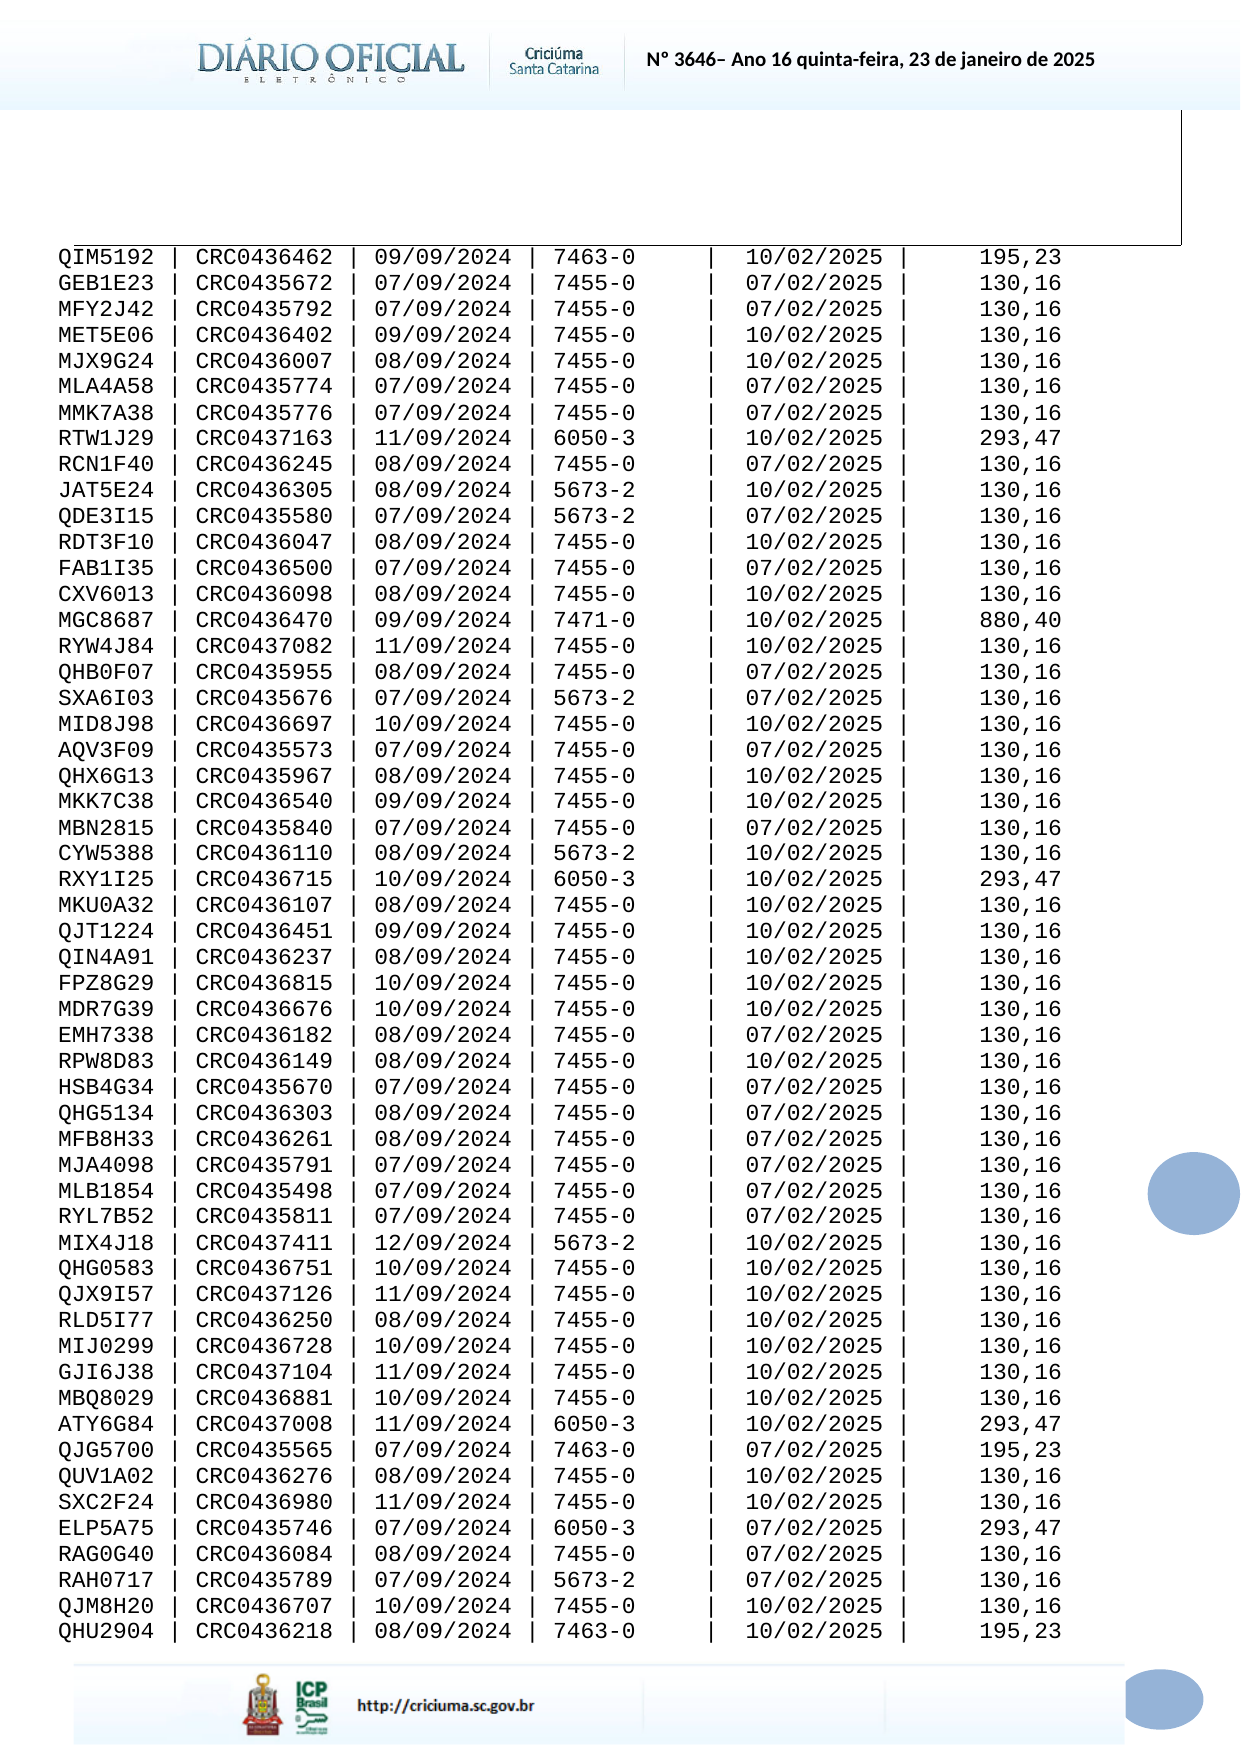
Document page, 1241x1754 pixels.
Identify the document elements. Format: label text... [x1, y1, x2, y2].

text QJG5700 | CRC0435565 | 07/09/2024 | 7463-0 | 07/02/2025 | 195,23 [44, 1438, 1181, 1464]
text CYW5388 | CRC0436110 | 08/09/2024 | 5673-2 | 10/02/2025 | 130,16 [44, 842, 1181, 868]
text MID8J98 | CRC0436697 | 10/09/2024 | 7455-0 | 10/02/2025 | 130,16 [44, 712, 1181, 738]
text QHG0583 | CRC0436751 | 10/09/2024 | 7455-0 | 10/02/2025 | 130,16 [44, 1257, 1181, 1283]
text FAB1I35 | CRC0436500 | 07/09/2024 | 7455-0 | 07/02/2025 | 130,16 [44, 556, 1181, 582]
text QIN4A91 | CRC0436237 | 08/09/2024 | 7455-0 | 10/02/2025 | 130,16 [44, 946, 1181, 971]
text AQV3F09 | CRC0435573 | 07/09/2024 | 7455-0 | 07/02/2025 | 130,16 [44, 738, 1181, 764]
text RXY1I25 | CRC0436715 | 10/09/2024 | 6050-3 | 10/02/2025 | 293,47 [44, 868, 1181, 894]
text MKU0A32 | CRC0436107 | 08/09/2024 | 7455-0 | 10/02/2025 | 130,16 [44, 894, 1181, 919]
text MMK7A38 | CRC0435776 | 07/09/2024 | 7455-0 | 07/02/2025 | 130,16 [44, 401, 1181, 427]
text GJI6J38 | CRC0437104 | 11/09/2024 | 7455-0 | 10/02/2025 | 130,16 [44, 1361, 1181, 1386]
text HSB4G34 | CRC0435670 | 07/09/2024 | 7455-0 | 07/02/2025 | 130,16 [44, 1075, 1181, 1101]
text RCN1F40 | CRC0436245 | 08/09/2024 | 7455-0 | 07/02/2025 | 130,16 [44, 453, 1181, 479]
text RDT3F10 | CRC0436047 | 08/09/2024 | 7455-0 | 10/02/2025 | 130,16 [44, 531, 1181, 556]
text QHX6G13 | CRC0435967 | 08/09/2024 | 7455-0 | 10/02/2025 | 130,16 [44, 764, 1181, 790]
text GEB1E23 | CRC0435672 | 07/09/2024 | 7455-0 | 07/02/2025 | 130,16 [44, 271, 1181, 297]
text JAT5E24 | CRC0436305 | 08/09/2024 | 5673-2 | 10/02/2025 | 130,16 [44, 479, 1181, 504]
text QJM8H20 | CRC0436707 | 10/09/2024 | 7455-0 | 10/02/2025 | 130,16 [44, 1594, 1181, 1620]
text RAH0717 | CRC0435789 | 07/09/2024 | 5673-2 | 07/02/2025 | 130,16 [44, 1568, 1181, 1594]
text QJT1224 | CRC0436451 | 09/09/2024 | 7455-0 | 10/02/2025 | 130,16 [44, 919, 1181, 946]
text MFY2J42 | CRC0435792 | 07/09/2024 | 7455-0 | 07/02/2025 | 130,16 [44, 297, 1181, 323]
text MBQ8029 | CRC0436881 | 10/09/2024 | 7455-0 | 10/02/2025 | 130,16 [44, 1386, 1181, 1412]
text RYL7B52 | CRC0435811 | 07/09/2024 | 7455-0 | 07/02/2025 | 130,16 [44, 1205, 1171, 1231]
text CXV6013 | CRC0436098 | 08/09/2024 | 7455-0 | 10/02/2025 | 130,16 [44, 582, 1181, 608]
text ATY6G84 | CRC0437008 | 11/09/2024 | 6050-3 | 10/02/2025 | 293,47 [44, 1412, 1181, 1438]
text MBN2815 | CRC0435840 | 07/09/2024 | 7455-0 | 07/02/2025 | 130,16 [44, 816, 1181, 842]
text MDR7G39 | CRC0436676 | 10/09/2024 | 7455-0 | 10/02/2025 | 130,16 [44, 997, 1181, 1023]
text RTW1J29 | CRC0437163 | 11/09/2024 | 6050-3 | 10/02/2025 | 293,47 [44, 427, 1181, 453]
text MFB8H33 | CRC0436261 | 08/09/2024 | 7455-0 | 07/02/2025 | 130,16 [44, 1127, 1181, 1153]
text MLB1854 | CRC0435498 | 07/09/2024 | 7455-0 | 07/02/2025 | 130,16 [44, 1179, 1150, 1205]
text QUV1A02 | CRC0436276 | 08/09/2024 | 7455-0 | 10/02/2025 | 130,16 [44, 1464, 1181, 1490]
text MJA4098 | CRC0435791 | 07/09/2024 | 7455-0 | 07/02/2025 | 130,16 [44, 1153, 1180, 1179]
text MIJ0299 | CRC0436728 | 10/09/2024 | 7455-0 | 10/02/2025 | 130,16 [44, 1334, 1181, 1361]
text QHB0F07 | CRC0435955 | 08/09/2024 | 7455-0 | 07/02/2025 | 130,16 [44, 660, 1181, 686]
text MET5E06 | CRC0436402 | 09/09/2024 | 7455-0 | 10/02/2025 | 130,16 [44, 323, 1181, 349]
text RPW8D83 | CRC0436149 | 08/09/2024 | 7455-0 | 10/02/2025 | 130,16 [44, 1049, 1181, 1075]
text QHU2904 | CRC0436218 | 08/09/2024 | 7463-0 | 10/02/2025 | 195,23 [44, 1620, 1181, 1646]
text QJX9I57 | CRC0437126 | 11/09/2024 | 7455-0 | 10/02/2025 | 130,16 [44, 1283, 1181, 1309]
text MLA4A58 | CRC0435774 | 07/09/2024 | 7455-0 | 07/02/2025 | 130,16 [44, 375, 1181, 401]
text RLD5I77 | CRC0436250 | 08/09/2024 | 7455-0 | 10/02/2025 | 130,16 [44, 1309, 1181, 1334]
text FPZ8G29 | CRC0436815 | 10/09/2024 | 7455-0 | 10/02/2025 | 130,16 [44, 971, 1181, 997]
text QIM5192 | CRC0436462 | 09/09/2024 | 7463-0 | 10/02/2025 | 195,23 [44, 245, 1181, 271]
text QHG5134 | CRC0436303 | 08/09/2024 | 7455-0 | 07/02/2025 | 130,16 [44, 1101, 1181, 1127]
text SXA6I03 | CRC0435676 | 07/09/2024 | 5673-2 | 07/02/2025 | 130,16 [44, 686, 1181, 712]
text SXC2F24 | CRC0436980 | 11/09/2024 | 7455-0 | 10/02/2025 | 130,16 [44, 1490, 1181, 1516]
text RAG0G40 | CRC0436084 | 08/09/2024 | 7455-0 | 07/02/2025 | 130,16 [44, 1542, 1181, 1568]
text QDE3I15 | CRC0435580 | 07/09/2024 | 5673-2 | 07/02/2025 | 130,16 [44, 504, 1181, 531]
text EMH7338 | CRC0436182 | 08/09/2024 | 7455-0 | 07/02/2025 | 130,16 [44, 1023, 1181, 1049]
text MKK7C38 | CRC0436540 | 09/09/2024 | 7455-0 | 10/02/2025 | 130,16 [44, 790, 1181, 816]
text MJX9G24 | CRC0436007 | 08/09/2024 | 7455-0 | 10/02/2025 | 130,16 [44, 349, 1181, 375]
text MIX4J18 | CRC0437411 | 12/09/2024 | 5673-2 | 10/02/2025 | 130,16 [44, 1231, 1181, 1257]
text RYW4J84 | CRC0437082 | 11/09/2024 | 7455-0 | 10/02/2025 | 130,16 [44, 634, 1181, 660]
text ELP5A75 | CRC0435746 | 07/09/2024 | 6050-3 | 07/02/2025 | 293,47 [44, 1516, 1181, 1542]
text MGC8687 | CRC0436470 | 09/09/2024 | 7471-0 | 10/02/2025 | 880,40 [44, 608, 1181, 634]
